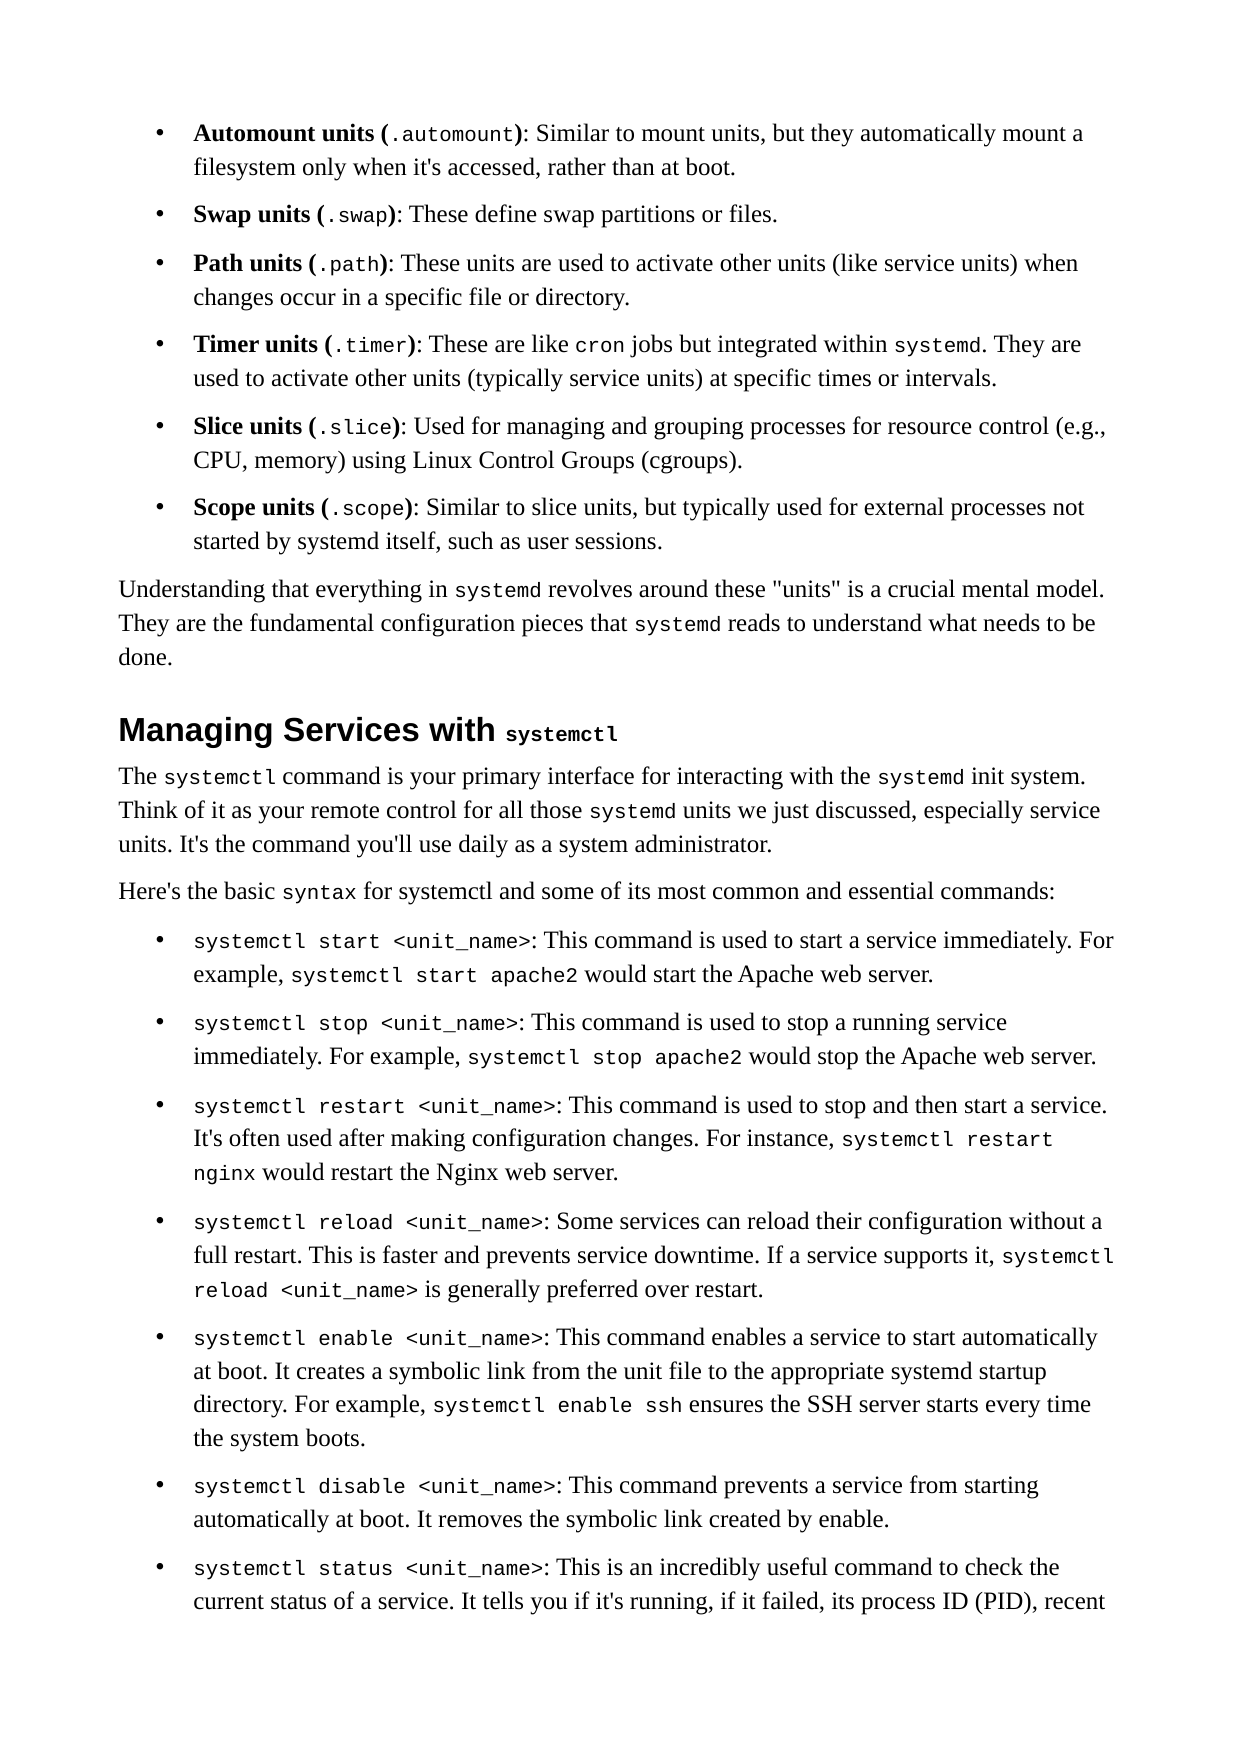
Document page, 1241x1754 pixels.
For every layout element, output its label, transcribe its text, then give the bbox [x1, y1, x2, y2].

text Understanding that everything in systemd revolves around these "units" is a crucial mental model. They are the fundamental configuration pieces that systemd reads to understand what needs to be done. [118, 574, 1122, 670]
text The systemctl command is your primary interface for interacting with the systemd init system. Think of it as your remote control for all those systemd units we just discussed, especially service units. It's the command you'll use daily as a system administrator. [118, 761, 1122, 857]
list Swap units (.swap): These define swap partitions or files. [156, 199, 1122, 229]
list systemctl status <unit_name>: This is an incredibly useful command to check the current status of a service. It tells you if it's running, if it failed, its process ID (PID), recent [156, 1552, 1122, 1614]
list systemctl start <unit_name>: This command is used to start a service immediately. For example, systemctl start apache2 would start the Apache web server. [156, 925, 1122, 988]
list Path units (.path): These units are used to activate other units (like service units) when changes occur in a specific file or directory. [156, 248, 1122, 311]
text Here's the basic syntax for systemctl and some of its most common and essential commands: [118, 876, 1122, 906]
list Timer units (.timer): These are like cron jobs but integrated within systemd. They are used to activate other units (typically service units) at specific times or intervals. [156, 329, 1122, 392]
list systemctl restart <unit_name>: This command is used to stop and then start a service. It's often used after making configuration changes. For instance, systemctl restart nginx would restart the Nginx web server. [156, 1090, 1122, 1187]
list systemctl reload <unit_name>: Some services can reload their configuration without a full restart. This is faster and prevents service downtime. If a service supports it, systemctl reload <unit_name> is generally preferred over restart. [156, 1206, 1122, 1303]
list Slice units (.slice): Used for managing and grouping processes for resource control (e.g., CPU, memory) using Linux Control Groups (cgroups). [156, 411, 1122, 474]
list systemctl enable <unit_name>: This command enables a service to start automatically at boot. It creates a symbolic link from the unit file to the appropriate systemd startup directory. For example, systemctl enable ssh ensures the SSH server starts every time the system boots. [156, 1322, 1122, 1452]
list Scope units (.scope): Similar to slice units, but typically used for external processes not started by systemd itself, such as user sessions. [156, 492, 1122, 555]
list systemctl disable <unit_name>: This command prevents a service from starting automatically at boot. It removes the symbolic link created by enable. [156, 1471, 1122, 1533]
subtitle Managing Services with systemctl [118, 710, 1122, 748]
list systemctl stop <unit_name>: This command is used to stop a running service immediately. For example, systemctl stop apache2 would stop the Apache web server. [156, 1007, 1122, 1071]
list Automount units (.automount): Similar to mount units, but they automatically mount a filesystem only when it's accessed, rather than at boot. [156, 118, 1122, 181]
